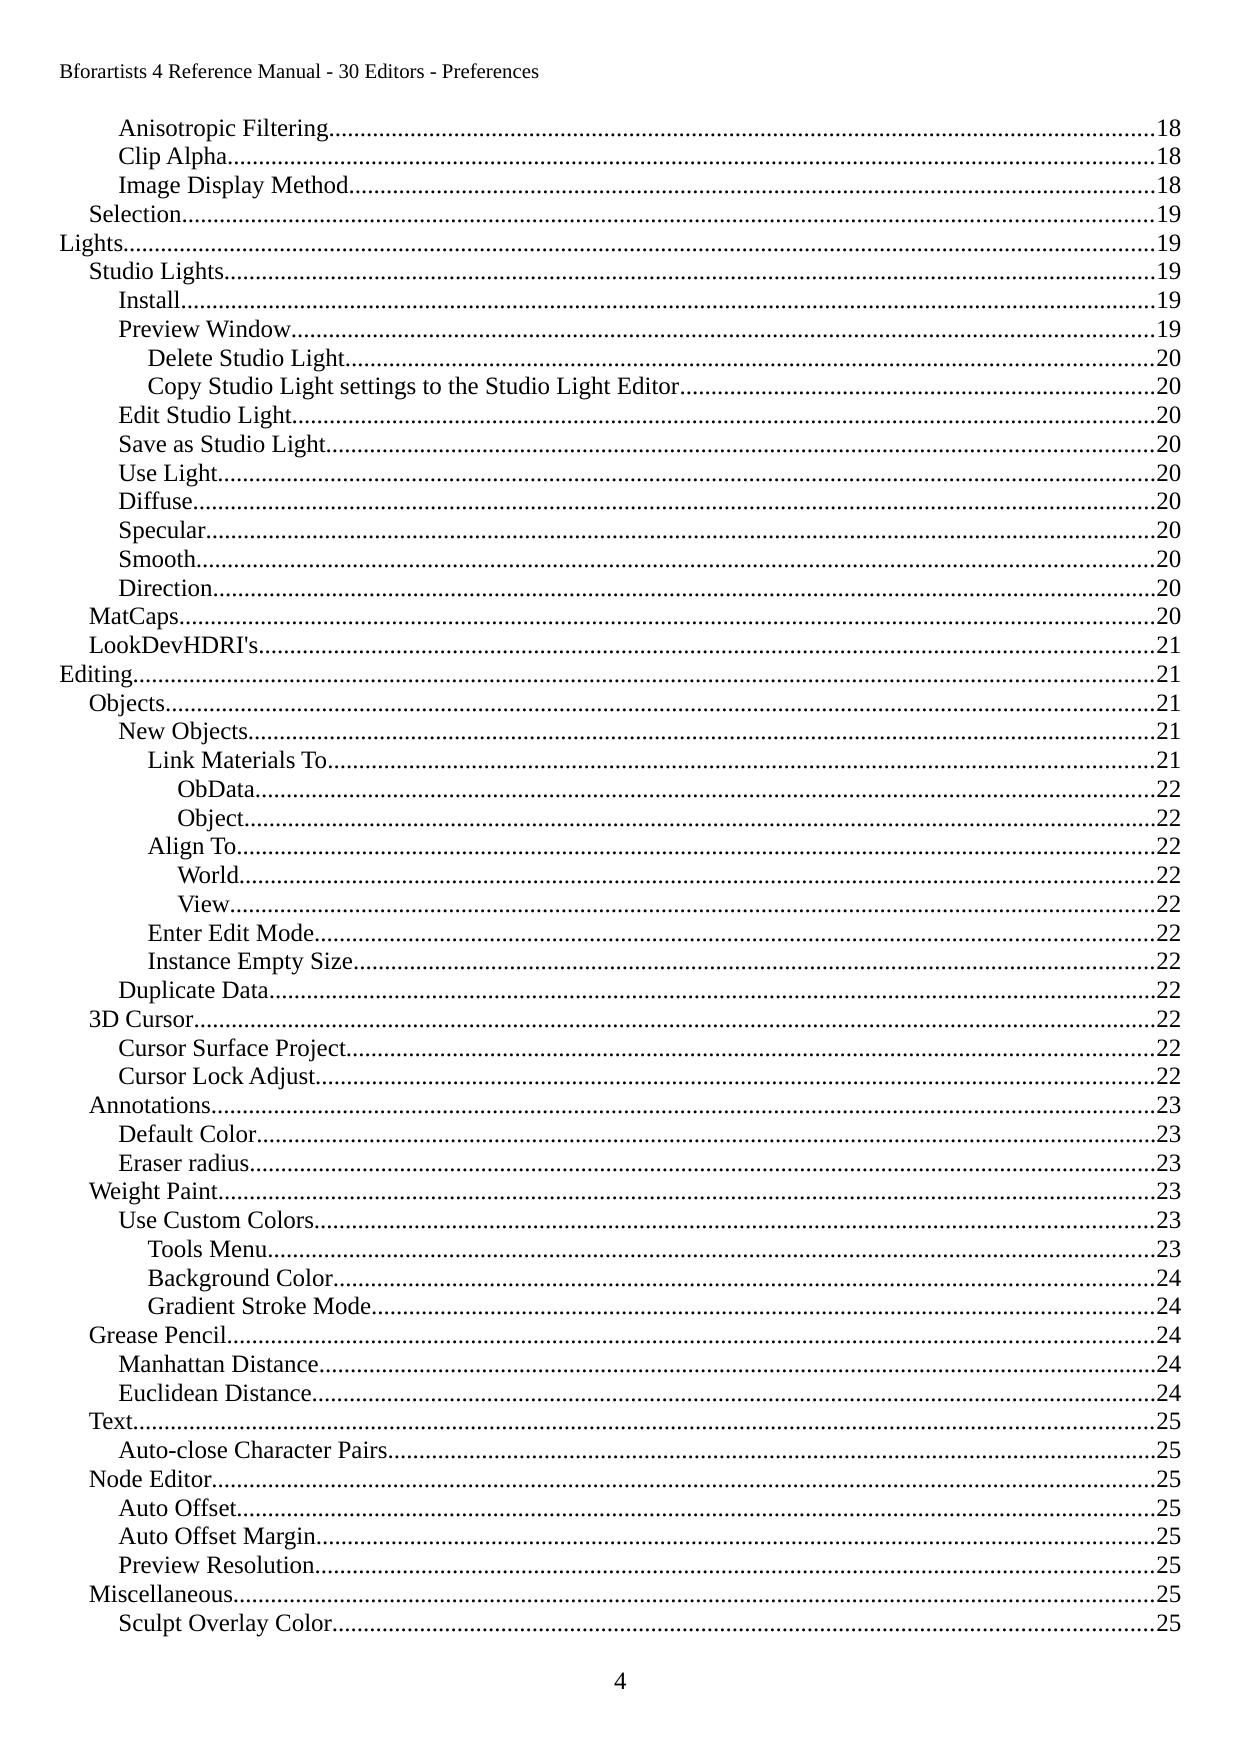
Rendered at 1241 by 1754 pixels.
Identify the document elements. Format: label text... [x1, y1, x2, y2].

text Use Light 20 [118, 458, 1181, 486]
text Objects 21 [88, 688, 1181, 716]
text Cursor Lock Adjust 22 [118, 1061, 1181, 1090]
text Auto Offset 25 [118, 1493, 1181, 1521]
text Node Editor 25 [88, 1464, 1181, 1493]
text Eraser radius 23 [118, 1148, 1181, 1176]
text Studio Lights 19 [88, 256, 1181, 285]
text Sculpt Overlay Color 25 [118, 1608, 1181, 1636]
text Edit Studio Light 20 [118, 400, 1181, 429]
text Default Color 23 [118, 1119, 1181, 1148]
text Clip Alpha 18 [118, 141, 1181, 170]
text View 22 [177, 889, 1181, 918]
text Align To 22 [147, 831, 1181, 860]
text Miscellaneous 25 [88, 1579, 1181, 1608]
text Grease Pencil 24 [88, 1320, 1181, 1349]
text Tools Menu 23 [147, 1234, 1181, 1263]
text LookDevHDRI's 21 [88, 630, 1181, 659]
text Cursor Surface Project 22 [118, 1033, 1181, 1061]
text MatCaps 20 [88, 601, 1181, 630]
text Duplicate Data 22 [118, 975, 1181, 1004]
text Object 22 [177, 803, 1181, 831]
text Editing 21 [59, 659, 1181, 688]
text Image Display Method 18 [118, 170, 1181, 199]
text Annotations 23 [88, 1090, 1181, 1119]
text Gradient Stroke Mode 24 [147, 1291, 1181, 1320]
text Background Color 24 [147, 1263, 1181, 1291]
text Diffuse 20 [118, 486, 1181, 515]
text Smooth 20 [118, 544, 1181, 573]
text Save as Studio Light 20 [118, 429, 1181, 458]
text Preview Window 19 [118, 314, 1181, 343]
text Use Custom Colors 23 [118, 1205, 1181, 1234]
text ObData 22 [177, 774, 1181, 803]
text World 22 [177, 860, 1181, 889]
text Auto-close Character Pairs 25 [118, 1435, 1181, 1464]
text Auto Offset Margin 25 [118, 1521, 1181, 1550]
text Lights 19 [59, 228, 1181, 256]
text Specular 20 [118, 515, 1181, 544]
text Selection 19 [88, 199, 1181, 228]
text 3D Cursor 22 [88, 1004, 1181, 1033]
text New Objects 21 [118, 716, 1181, 745]
text Weight Paint 23 [88, 1176, 1181, 1205]
text Text 25 [88, 1406, 1181, 1435]
text Enter Edit Mode 22 [147, 918, 1181, 946]
text Install 19 [118, 285, 1181, 314]
text Instance Empty Size 22 [147, 946, 1181, 975]
text Delete Studio Light 20 [147, 343, 1181, 371]
text Direction 20 [118, 573, 1181, 601]
text Anisotropic Filtering 18 [118, 113, 1181, 141]
text Euclidean Distance 24 [118, 1378, 1181, 1406]
text Link Materials To 21 [147, 745, 1181, 774]
text Manhattan Distance 24 [118, 1349, 1181, 1378]
text Copy Studio Light settings to the Studio Light Editor 20 [147, 371, 1181, 400]
text Preview Resolution 25 [118, 1550, 1181, 1579]
